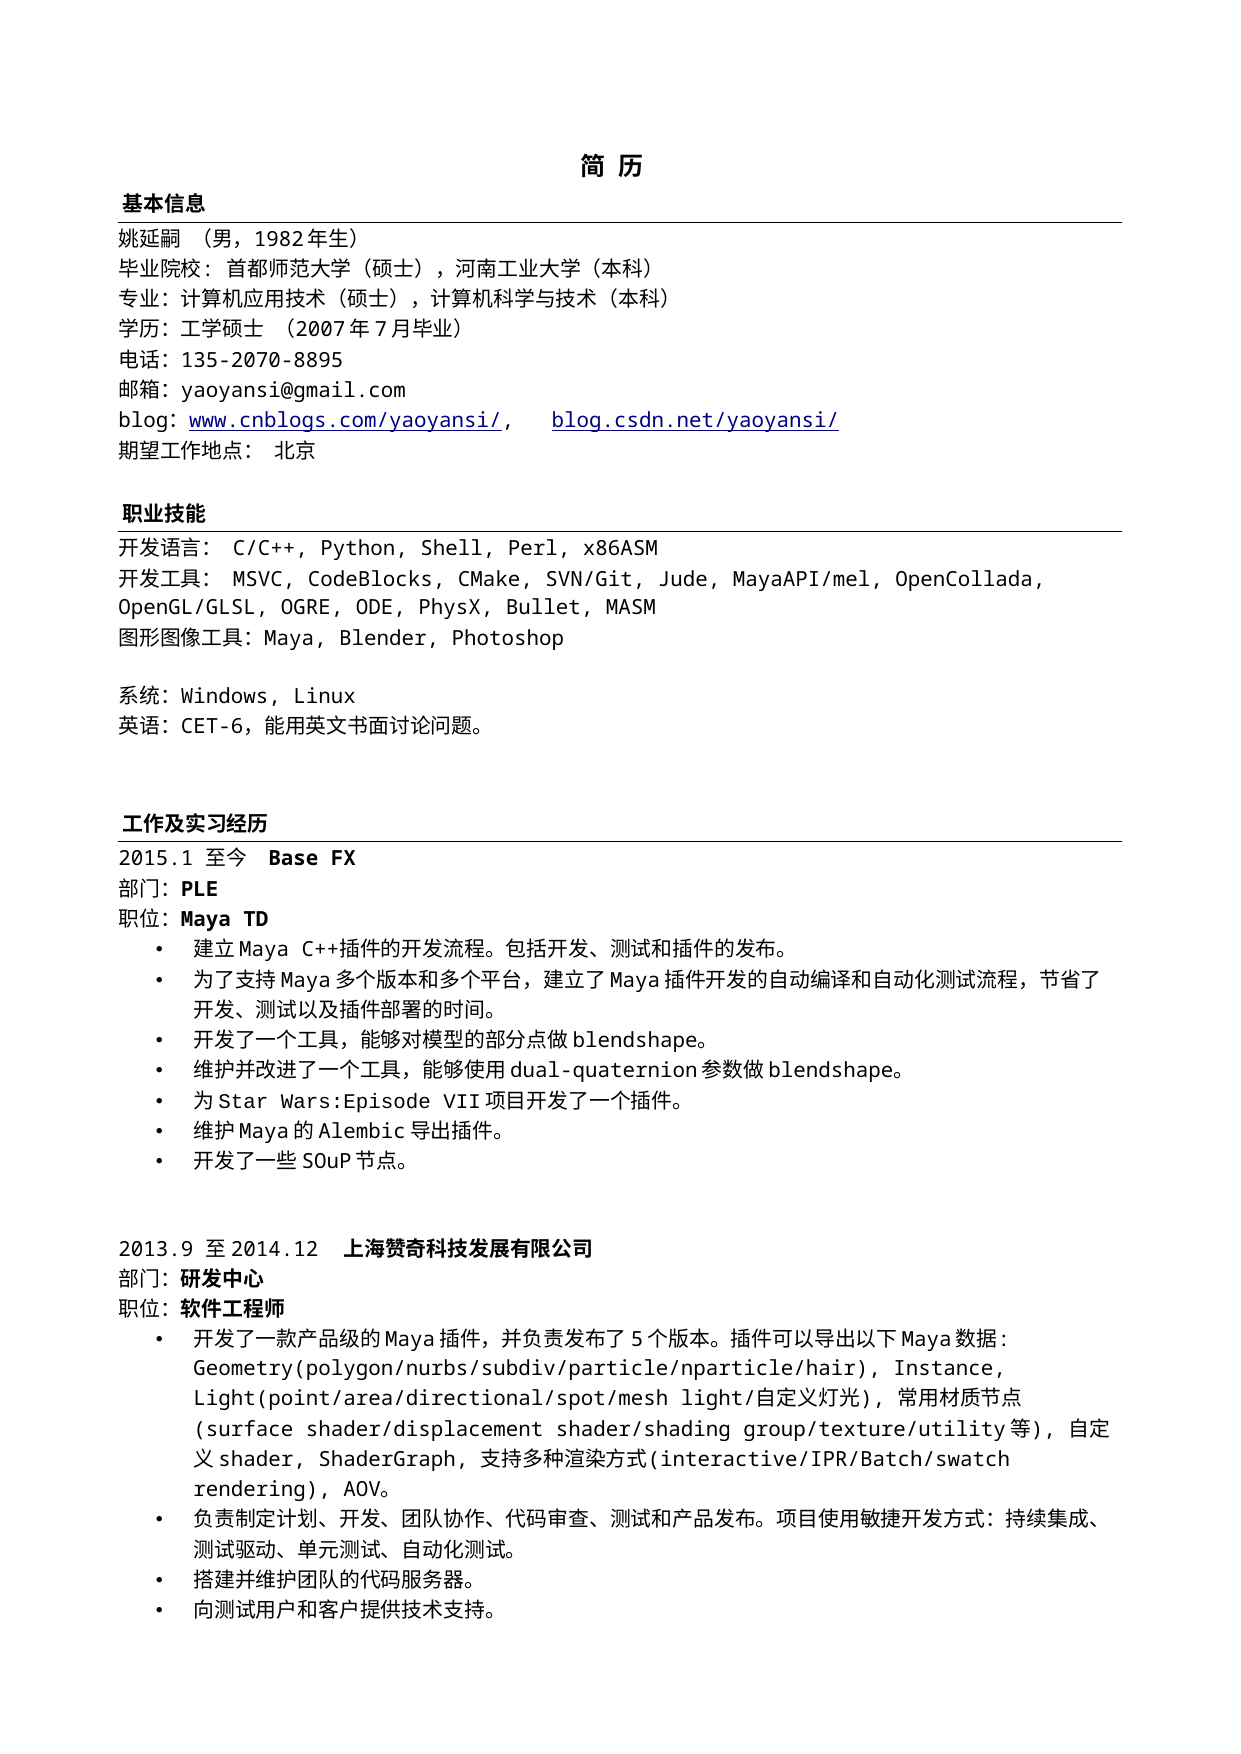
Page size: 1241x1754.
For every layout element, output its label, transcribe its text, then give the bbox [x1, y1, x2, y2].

text 部门：研发中心 [118, 1262, 1122, 1292]
text 电话：135-2070-8895 [118, 343, 1122, 373]
text 毕业院校: 首都师范大学（硕士），河南工业大学（本科） [118, 252, 1122, 282]
text 邮箱：yaoyansi@gmail.com [118, 373, 1122, 404]
list 搭建并维护团队的代码服务器。 [156, 1563, 1122, 1593]
text 部门：PLE [118, 872, 1122, 902]
text 工作及实习经历 [118, 803, 1122, 841]
text 开发工具： MSVC, CodeBlocks, CMake, SVN/Git, Jude, MayaAPI/mel, OpenCollada, OpenGL/GLSL, OGRE, ODE, PhysX, Bullet, MASM [118, 562, 1122, 621]
list 负责制定计划、开发、团队协作、代码审查、测试和产品发布。项目使用敏捷开发方式：持续集成、测试驱动、单元测试、自动化测试。 [156, 1503, 1122, 1563]
text 基本信息 [118, 183, 1122, 222]
text 学历：工学硕士 （2007年7月毕业） [118, 313, 1122, 343]
text 姚延嗣 （男，1982年生） [118, 223, 1122, 252]
list 开发了一些SOuP节点。 [156, 1145, 1122, 1175]
list 为Star Wars:Episode VII项目开发了一个插件。 [156, 1084, 1122, 1114]
text 2013.9 至2014.12 上海赞奇科技发展有限公司 [118, 1232, 1122, 1262]
list 维护Maya的Alembic导出插件。 [156, 1114, 1122, 1145]
list 向测试用户和客户提供技术支持。 [156, 1593, 1122, 1623]
text 英语：CET-6，能用英文书面讨论问题。 [118, 710, 1122, 740]
text blog：www.cnblogs.com/yaoyansi/, blog.csdn.net/yaoyansi/ [118, 404, 1122, 434]
list 开发了一个工具，能够对模型的部分点做blendshape。 [156, 1023, 1122, 1054]
text 系统：Windows, Linux [118, 679, 1122, 710]
text 职业技能 [118, 493, 1122, 531]
list 开发了一款产品级的Maya插件，并负责发布了5个版本。插件可以导出以下Maya数据:Geometry(polygon/nurbs/subdiv/particle/nparticle/hair), Instance, Light(point/area/directional/spot/mesh light/自定义灯光), 常用材质节点(surface shader/displacement shader/shading group/texture/utility等), 自定义shader, ShaderGraph, 支持多种渲染方式(interactive/IPR/Batch/swatch rendering), AOV。 [156, 1323, 1122, 1503]
list 建立Maya C++插件的开发流程。包括开发、测试和插件的发布。 [156, 933, 1122, 963]
text 简 历 [118, 147, 1122, 183]
text 职位：Maya TD [118, 902, 1122, 933]
text 专业：计算机应用技术（硕士），计算机科学与技术（本科） [118, 282, 1122, 313]
list 维护并改进了一个工具，能够使用dual-quaternion参数做blendshape。 [156, 1054, 1122, 1084]
text 图形图像工具：Maya, Blender, Photoshop [118, 621, 1122, 651]
text 期望工作地点： 北京 [118, 434, 1122, 464]
list 为了支持Maya多个版本和多个平台，建立了Maya插件开发的自动编译和自动化测试流程，节省了开发、测试以及插件部署的时间。 [156, 963, 1122, 1023]
text 职位：软件工程师 [118, 1292, 1122, 1323]
text 开发语言： C/C++, Python, Shell, Perl, x86ASM [118, 532, 1122, 562]
text 2015.1 至今 Base FX [118, 842, 1122, 872]
